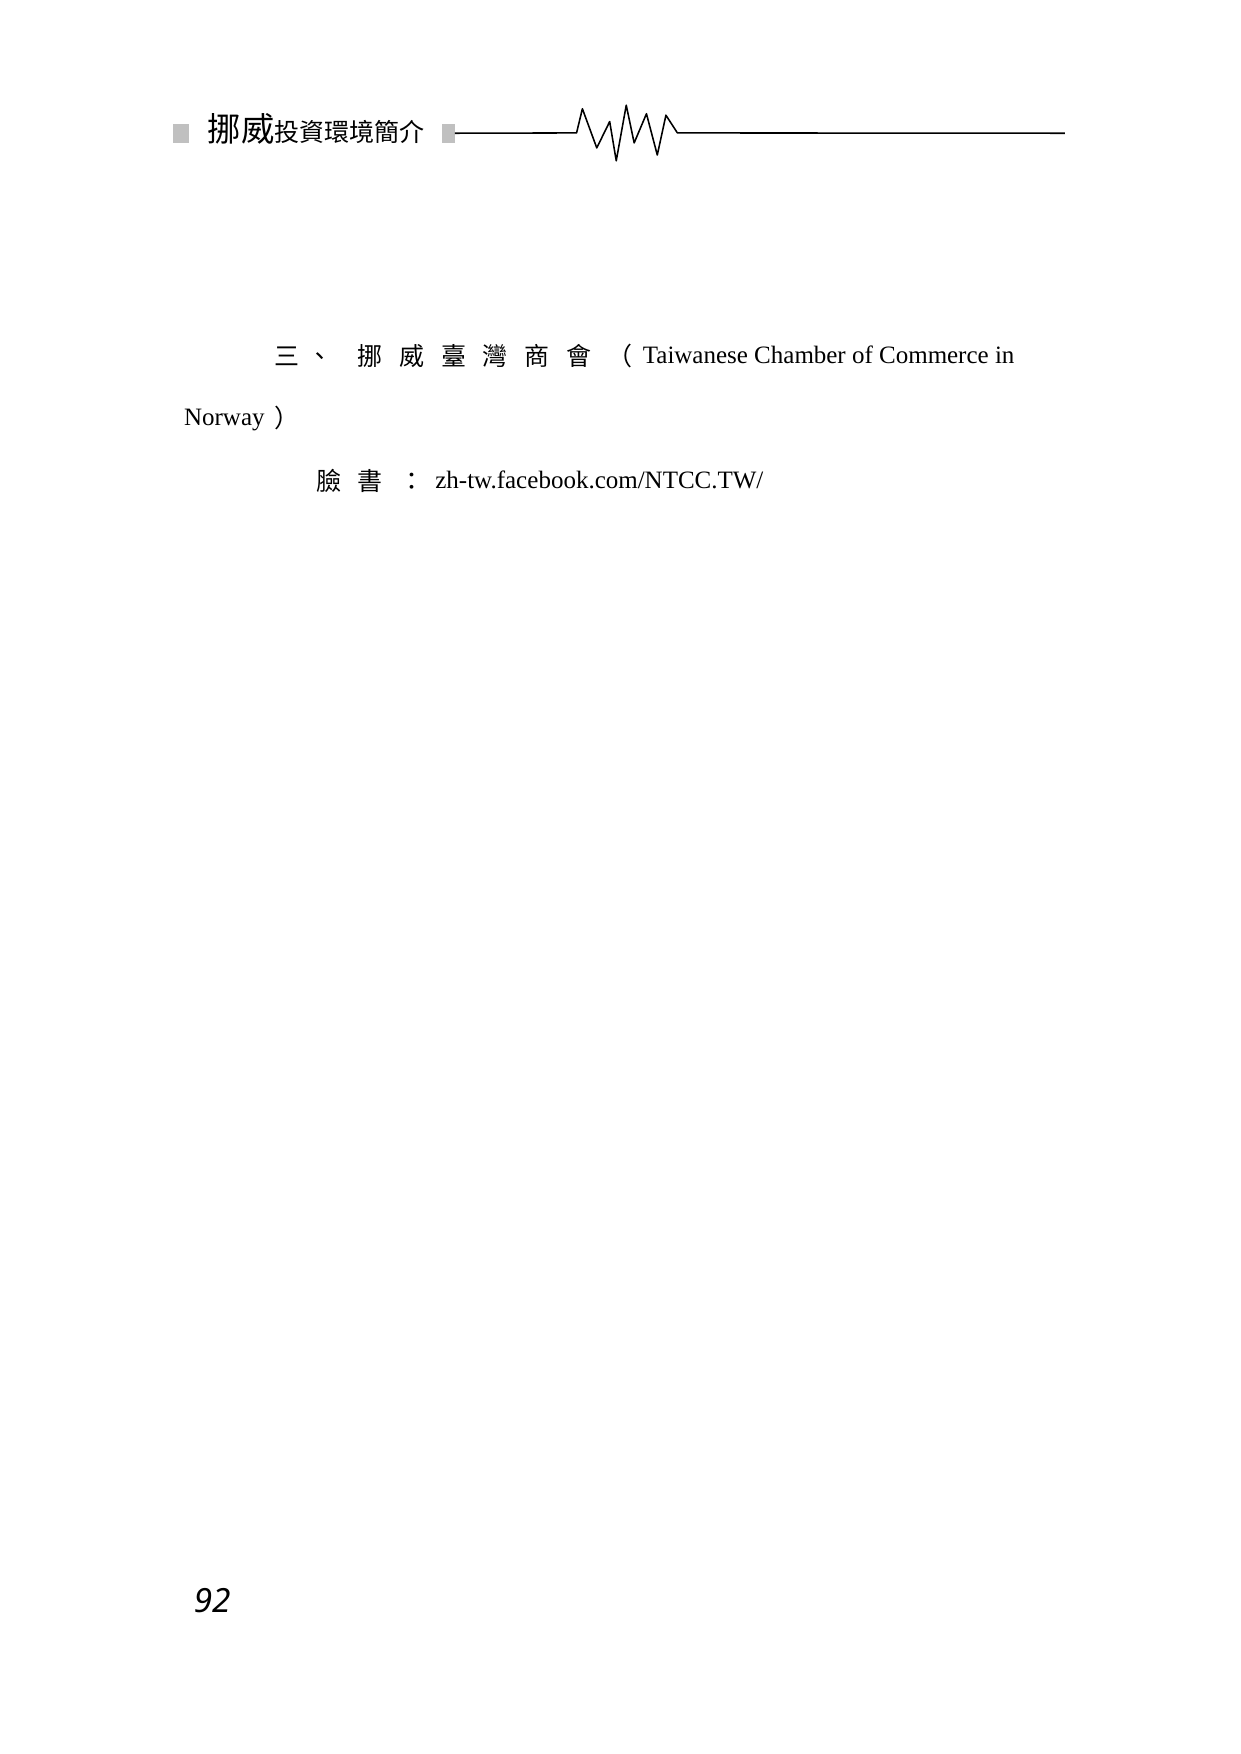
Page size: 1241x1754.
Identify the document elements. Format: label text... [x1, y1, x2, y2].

text 三、挪威臺灣商會（Taiwanese Chamber of Commerce in Norway） [183, 313, 1058, 438]
text 臉書：zh-tw.facebook.com/NTCC.TW/ [281, 438, 1058, 500]
